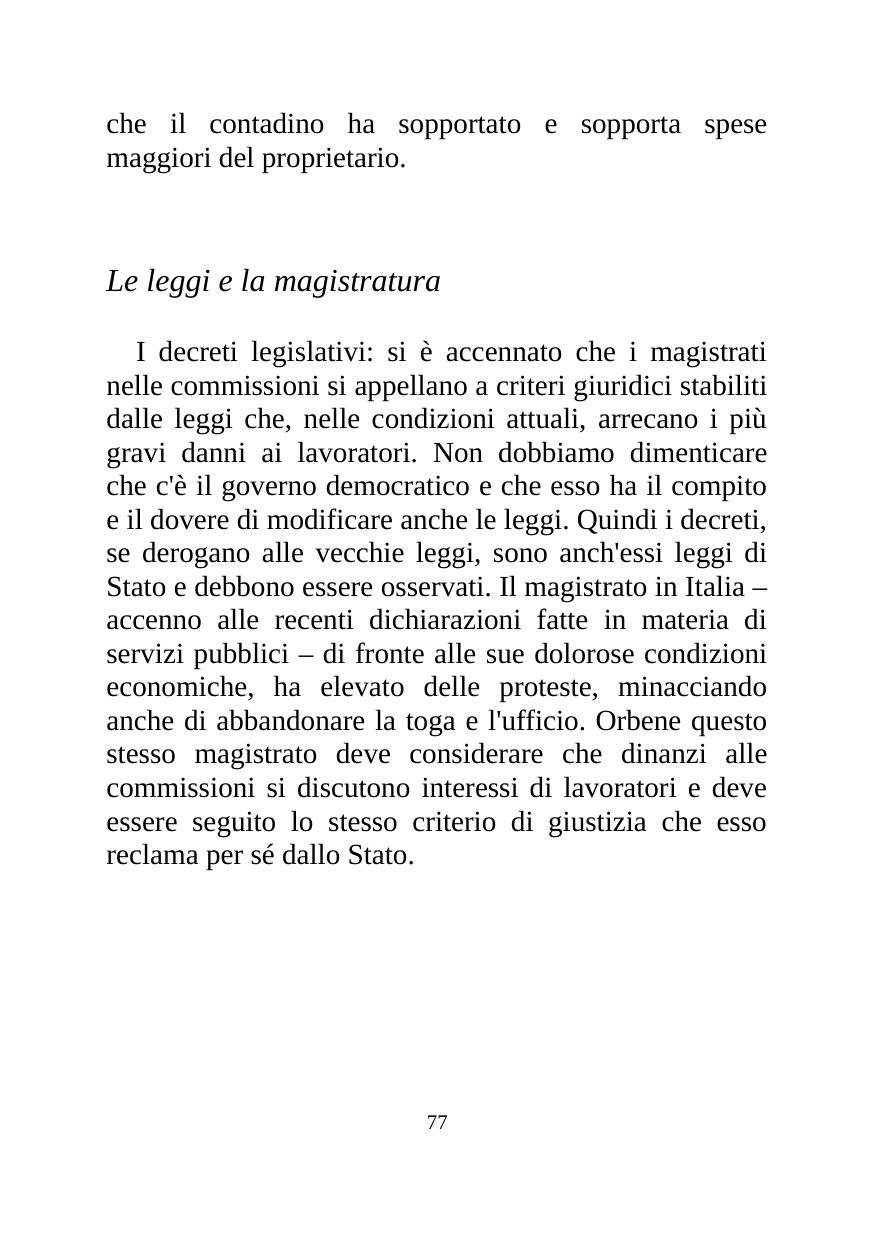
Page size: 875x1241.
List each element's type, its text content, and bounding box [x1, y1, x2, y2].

text I decreti legislativi: si è accennato che i magistrati nelle commissioni si appellano a criteri giuridici stabiliti dalle leggi che, nelle condizioni attuali, arrecano i più gravi danni ai lavoratori. Non dobbiamo dimenticare che c'è il governo democratico e che esso ha il compito e il dovere di modificare anche le leggi. Quindi i decreti, se derogano alle vecchie leggi, sono anch'essi leggi di Stato e debbono essere osservati. Il magistrato in Italia – accenno alle recenti dichiarazioni fatte in materia di servizi pubblici – di fronte alle sue dolorose condizioni economiche, ha elevato delle proteste, minacciando anche di abbandonare la toga e l'ufficio. Orbene questo stesso magistrato deve considerare che dinanzi alle commissioni si discutono interessi di lavoratori e deve essere seguito lo stesso criterio di giustizia che esso reclama per sé dallo Stato. [106, 334, 768, 871]
subtitle Le leggi e la magistratura [106, 262, 768, 299]
text che il contadino ha sopportato e sopporta spese maggiori del proprietario. [106, 106, 768, 173]
